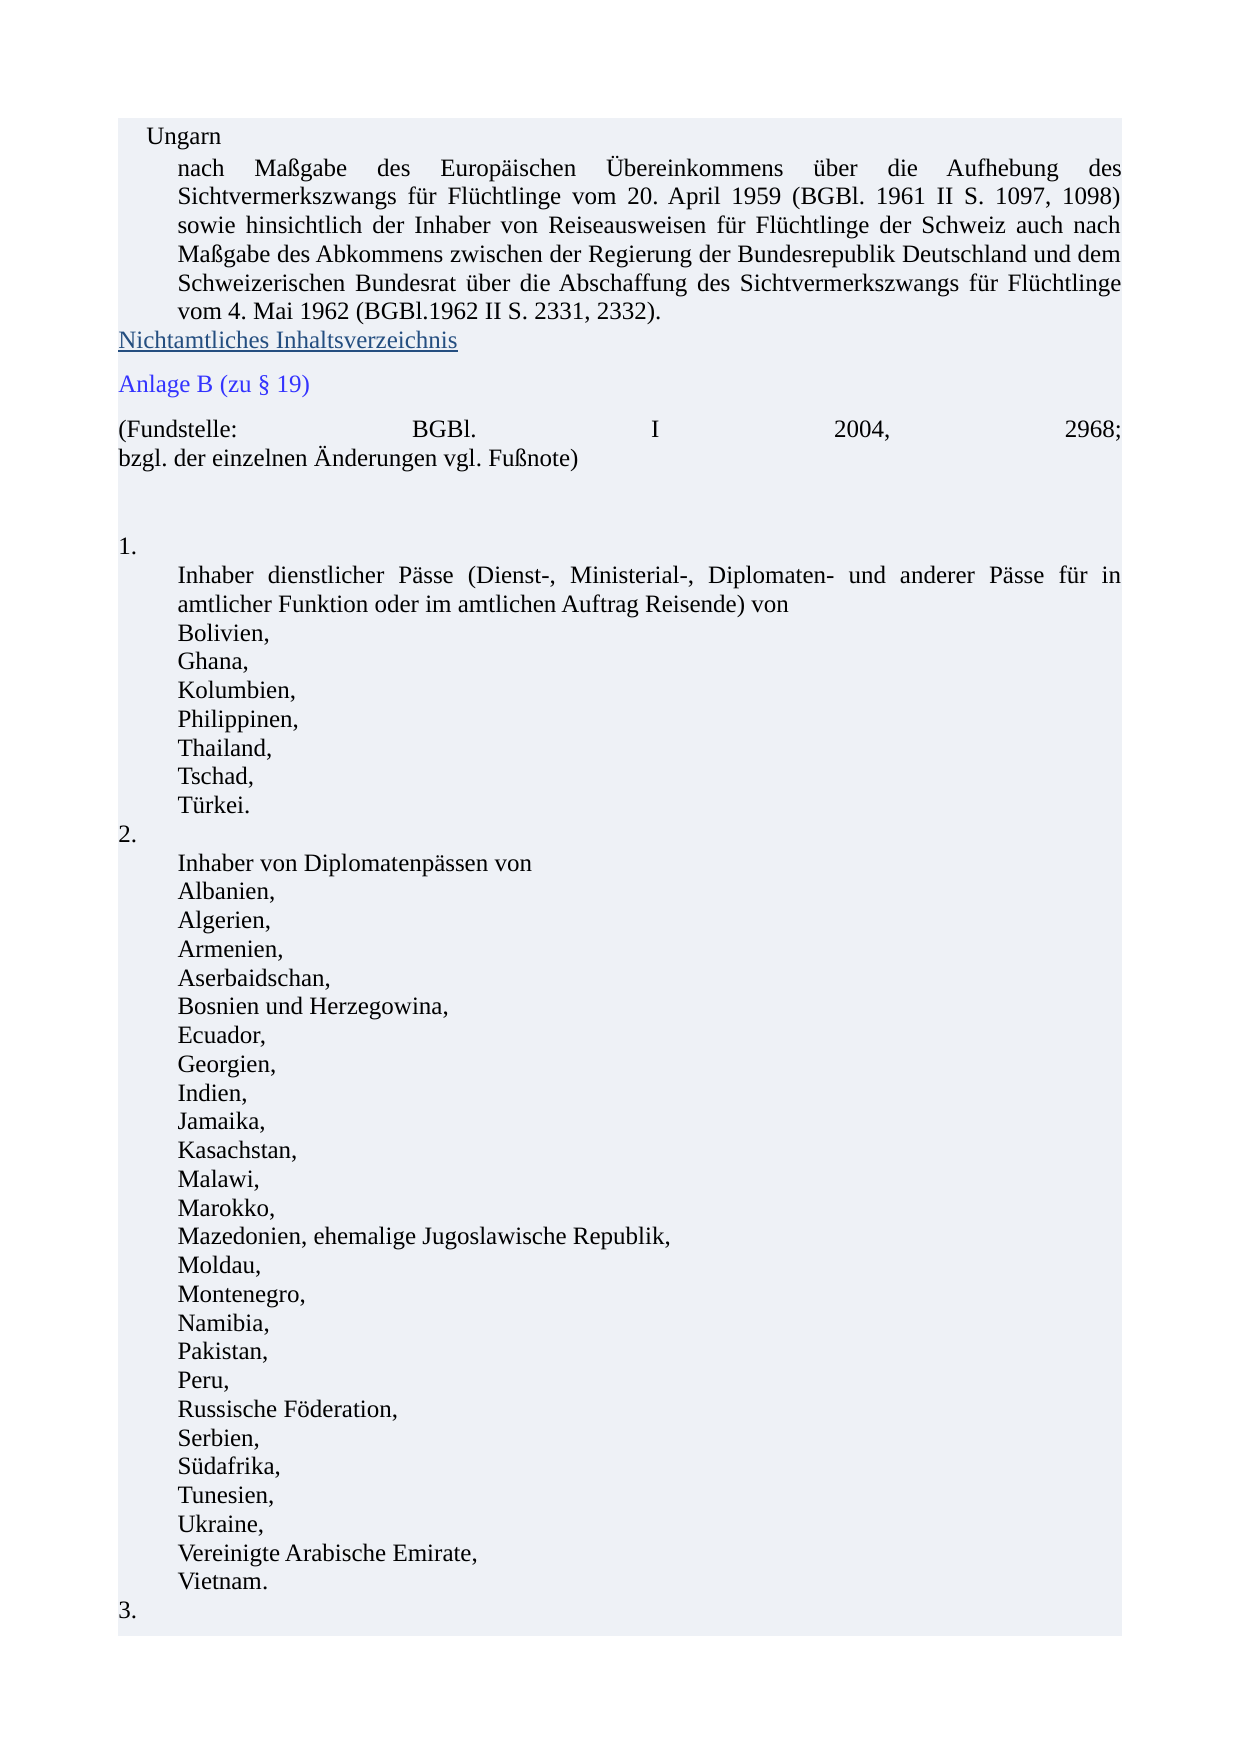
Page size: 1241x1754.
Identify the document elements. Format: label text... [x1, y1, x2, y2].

subtitle 2. [118, 819, 1122, 848]
list Georgien, [177, 1049, 1122, 1078]
text (Fundstelle: BGBl. I 2004, 2968; bzgl. der einzelnen Änderungen vgl. Fußnote) [118, 414, 1122, 471]
list nach Maßgabe des Europäischen Übereinkommens über die Aufhebung des Sichtvermerkszwangs für Flüchtlinge vom 20. April 1959 (BGBl. 1961 II S. 1097, 1098) sowie hinsichtlich der Inhaber von Reiseausweisen für Flüchtlinge der Schweiz auch nach Maßgabe des Abkommens zwischen der Regierung der Bundesrepublik Deutschland und dem Schweizerischen Bundesrat über die Abschaffung des Sichtvermerkszwangs für Flüchtlinge vom 4. Mai 1962 (BGBl.1962 II S. 2331, 2332). [177, 153, 1122, 325]
list Bosnien und Herzegowina, [177, 991, 1122, 1020]
list Bolivien, [177, 618, 1122, 646]
list Albanien, [177, 876, 1122, 905]
list Kasachstan, [177, 1135, 1122, 1164]
list Peru, [177, 1365, 1122, 1394]
list Moldau, [177, 1250, 1122, 1279]
list Kolumbien, [177, 675, 1122, 704]
list Ghana, [177, 646, 1122, 675]
list Pakistan, [177, 1336, 1122, 1365]
table_cell [118, 118, 143, 153]
list Inhaber dienstlicher Pässe (Dienst-, Ministerial-, Diplomaten- und anderer Pässe für in amtlicher Funktion oder im amtlichen Auftrag Reisende) von [177, 560, 1122, 618]
list Serbien, [177, 1423, 1122, 1451]
list Tunesien, [177, 1480, 1122, 1509]
list Algerien, [177, 905, 1122, 934]
list Mazedonien, ehemalige Jugoslawische Republik, [177, 1221, 1122, 1250]
list Russische Föderation, [177, 1394, 1122, 1423]
list Südafrika, [177, 1451, 1122, 1480]
table_cell Ungarn [143, 118, 320, 153]
text Nichtamtliches Inhaltsverzeichnis [118, 325, 1122, 354]
list Ukraine, [177, 1509, 1122, 1538]
list Inhaber von Diplomatenpässen von [177, 848, 1122, 876]
list Montenegro, [177, 1279, 1122, 1308]
list Malawi, [177, 1164, 1122, 1193]
list Türkei. [177, 790, 1122, 819]
list Ecuador, [177, 1020, 1122, 1049]
list Jamaika, [177, 1106, 1122, 1135]
table_cell [320, 118, 458, 153]
list Indien, [177, 1078, 1122, 1106]
list Philippinen, [177, 704, 1122, 733]
list Vietnam. [177, 1566, 1122, 1595]
list Tschad, [177, 761, 1122, 790]
list Armenien, [177, 934, 1122, 963]
subtitle 3. [118, 1595, 1122, 1624]
subtitle 1. [118, 531, 1122, 560]
list Thailand, [177, 733, 1122, 761]
list Namibia, [177, 1308, 1122, 1336]
list Marokko, [177, 1193, 1122, 1221]
list Vereinigte Arabische Emirate, [177, 1538, 1122, 1566]
subtitle Anlage B (zu § 19) [118, 369, 1122, 398]
list Aserbaidschan, [177, 963, 1122, 991]
